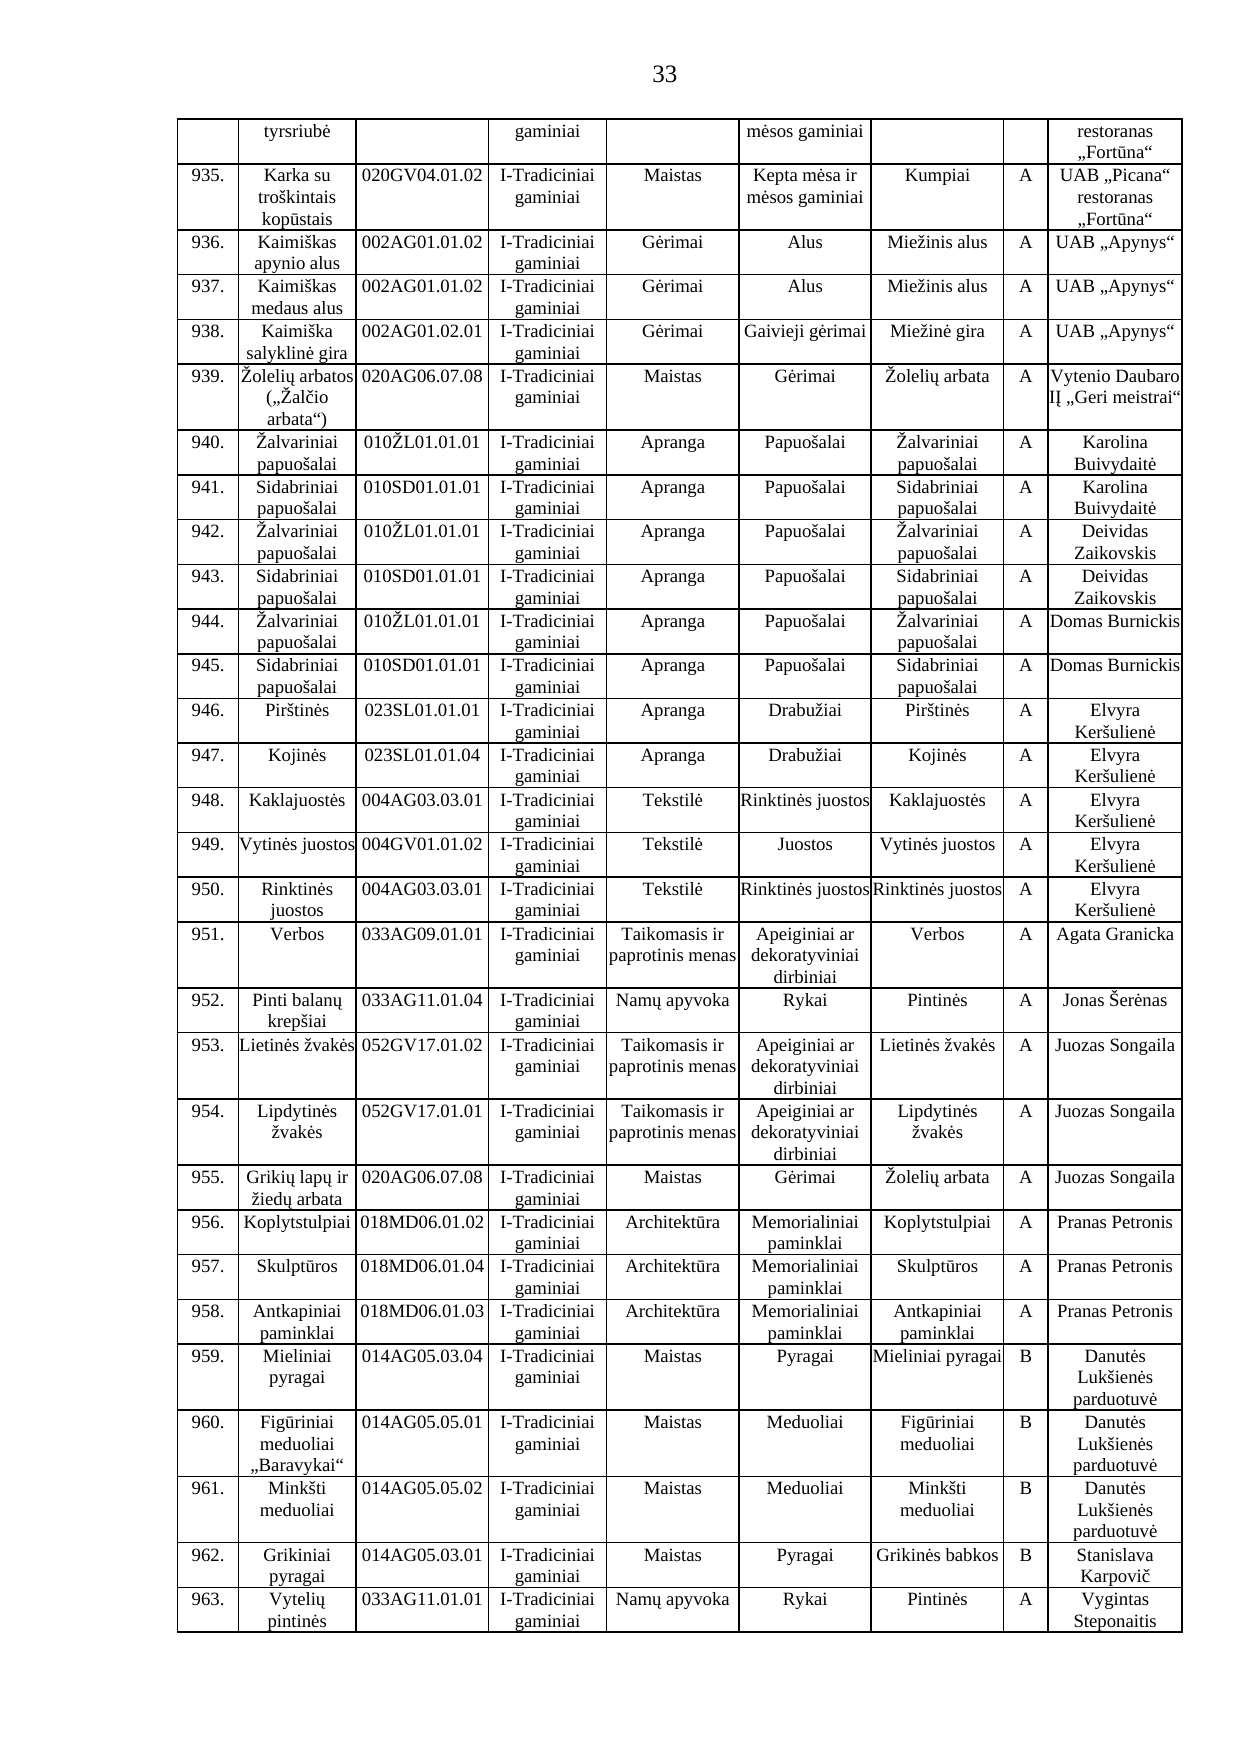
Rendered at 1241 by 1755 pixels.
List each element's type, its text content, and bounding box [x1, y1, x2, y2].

table_cell tyrsriubė [239, 120, 355, 163]
table_cell Elvyra Keršulienė [1049, 788, 1181, 832]
table_cell 023SL01.01.01 [357, 699, 488, 742]
table_cell Memorialiniai paminklai [740, 1255, 870, 1298]
table_cell Rinktinės juostos [740, 878, 870, 921]
table_cell A [1004, 320, 1047, 363]
table_cell 033AG11.01.04 [357, 989, 488, 1032]
table_cell 002AG01.01.02 [357, 231, 488, 274]
table_cell Papuošalai [740, 431, 870, 474]
table_cell I-Tradiciniai gaminiai [489, 565, 606, 608]
table_cell I-Tradiciniai gaminiai [489, 923, 606, 987]
table_cell Žolelių arbatos („Žalčio arbata“) [239, 365, 355, 429]
table_cell Kaklajuostės [239, 788, 355, 832]
table_cell B [1004, 1477, 1047, 1542]
table_cell 963. [178, 1588, 238, 1631]
table_cell Juozas Songaila [1049, 1100, 1181, 1164]
table_cell I-Tradiciniai gaminiai [489, 1300, 606, 1343]
table_cell Danutės Lukšienės parduotuvė [1049, 1477, 1181, 1542]
table_cell 938. [178, 320, 238, 363]
table_cell A [1004, 923, 1047, 987]
table_cell I-Tradiciniai gaminiai [489, 275, 606, 318]
table_cell Domas Burnickis [1049, 610, 1181, 653]
table_cell [607, 120, 738, 163]
table_cell Gėrimai [607, 275, 738, 318]
table_cell 950. [178, 878, 238, 921]
table_cell Maistas [607, 1543, 738, 1587]
table_cell Karolina Buivydaitė [1049, 431, 1181, 474]
table_cell 010ŽL01.01.01 [357, 520, 488, 563]
table_cell UAB „Apynys“ [1049, 231, 1181, 274]
table_cell Tekstilė [607, 878, 738, 921]
table_cell Kojinės [872, 744, 1003, 787]
table_cell Memorialiniai paminklai [740, 1300, 870, 1343]
table_cell Verbos [872, 923, 1003, 987]
table_cell Kepta mėsa ir mėsos gaminiai [740, 165, 870, 229]
table_cell Pyragai [740, 1543, 870, 1587]
table_cell 033AG09.01.01 [357, 923, 488, 987]
table_cell Juostos [740, 833, 870, 876]
table_cell I-Tradiciniai gaminiai [489, 1411, 606, 1476]
table_cell Figūriniai meduoliai „Baravykai“ [239, 1411, 355, 1476]
table_cell Antkapiniai paminklai [239, 1300, 355, 1343]
table_cell Mieliniai pyragai [872, 1345, 1003, 1409]
table_cell 010SD01.01.01 [357, 476, 488, 519]
table_cell A [1004, 833, 1047, 876]
table_cell Gėrimai [740, 1166, 870, 1209]
table_cell 954. [178, 1100, 238, 1164]
table_cell Verbos [239, 923, 355, 987]
table_cell A [1004, 1033, 1047, 1098]
table_cell 951. [178, 923, 238, 987]
table_cell Mieliniai pyragai [239, 1345, 355, 1409]
table_cell Apeiginiai ar dekoratyviniai dirbiniai [740, 1033, 870, 1098]
table_cell 947. [178, 744, 238, 787]
table_cell Gėrimai [607, 231, 738, 274]
table_cell I-Tradiciniai gaminiai [489, 365, 606, 429]
table_cell 020GV04.01.02 [357, 165, 488, 229]
table_cell Vygintas Steponaitis [1049, 1588, 1181, 1631]
table_cell Karka su troškintais kopūstais [239, 165, 355, 229]
table_cell 014AG05.05.02 [357, 1477, 488, 1542]
table_cell 004GV01.01.02 [357, 833, 488, 876]
table_cell [178, 120, 238, 163]
table_cell A [1004, 1166, 1047, 1209]
table_cell A [1004, 365, 1047, 429]
table_cell Skulptūros [872, 1255, 1003, 1298]
table_cell Lietinės žvakės [872, 1033, 1003, 1098]
table_cell Gaivieji gėrimai [740, 320, 870, 363]
table_cell Kaimiškas apynio alus [239, 231, 355, 274]
table_cell A [1004, 165, 1047, 229]
table_cell Memorialiniai paminklai [740, 1211, 870, 1254]
table_cell Stanislava Karpovič [1049, 1543, 1181, 1587]
table_cell Meduoliai [740, 1411, 870, 1476]
table_cell 010SD01.01.01 [357, 655, 488, 697]
table_cell I-Tradiciniai gaminiai [489, 1543, 606, 1587]
table_cell Žalvariniai papuošalai [239, 431, 355, 474]
table_cell UAB „Apynys“ [1049, 320, 1181, 363]
table_cell Papuošalai [740, 476, 870, 519]
table_cell Papuošalai [740, 565, 870, 608]
table_cell 961. [178, 1477, 238, 1542]
table_cell I-Tradiciniai gaminiai [489, 610, 606, 653]
table_cell 959. [178, 1345, 238, 1409]
table_cell Papuošalai [740, 655, 870, 697]
table_cell Drabužiai [740, 699, 870, 742]
table_cell 956. [178, 1211, 238, 1254]
table_cell 935. [178, 165, 238, 229]
table_cell Kaklajuostės [872, 788, 1003, 832]
table_cell Pranas Petronis [1049, 1211, 1181, 1254]
table_cell I-Tradiciniai gaminiai [489, 878, 606, 921]
table_cell Rinktinės juostos [740, 788, 870, 832]
table_cell A [1004, 788, 1047, 832]
table_cell I-Tradiciniai gaminiai [489, 1211, 606, 1254]
table_cell Drabužiai [740, 744, 870, 787]
table_cell Pyragai [740, 1345, 870, 1409]
table_cell Elvyra Keršulienė [1049, 699, 1181, 742]
table_cell Kojinės [239, 744, 355, 787]
table_cell I-Tradiciniai gaminiai [489, 1588, 606, 1631]
table_cell I-Tradiciniai gaminiai [489, 165, 606, 229]
table_cell Pinti balanų krepšiai [239, 989, 355, 1032]
table_cell Tekstilė [607, 833, 738, 876]
table_cell I-Tradiciniai gaminiai [489, 520, 606, 563]
table_cell Maistas [607, 1166, 738, 1209]
table_cell I-Tradiciniai gaminiai [489, 1033, 606, 1098]
table_cell Žalvariniai papuošalai [239, 520, 355, 563]
table_cell Sidabriniai papuošalai [239, 655, 355, 697]
table_cell Koplytstulpiai [872, 1211, 1003, 1254]
table_cell A [1004, 431, 1047, 474]
table_cell 936. [178, 231, 238, 274]
table_cell Elvyra Keršulienė [1049, 878, 1181, 921]
table_cell 010ŽL01.01.01 [357, 431, 488, 474]
table_cell Jonas Šerėnas [1049, 989, 1181, 1032]
table_cell I-Tradiciniai gaminiai [489, 744, 606, 787]
table_cell 955. [178, 1166, 238, 1209]
table_cell 943. [178, 565, 238, 608]
table_cell 946. [178, 699, 238, 742]
table_cell Pirštinės [239, 699, 355, 742]
table_cell Alus [740, 231, 870, 274]
table_cell 020AG06.07.08 [357, 365, 488, 429]
table_cell 939. [178, 365, 238, 429]
table_cell 010SD01.01.01 [357, 565, 488, 608]
table_cell Žalvariniai papuošalai [872, 610, 1003, 653]
table_cell Maistas [607, 1477, 738, 1542]
table_cell A [1004, 989, 1047, 1032]
table_cell Papuošalai [740, 610, 870, 653]
table_cell I-Tradiciniai gaminiai [489, 1255, 606, 1298]
table_cell A [1004, 878, 1047, 921]
table_cell Apranga [607, 699, 738, 742]
table_cell Apranga [607, 655, 738, 697]
table_cell 952. [178, 989, 238, 1032]
table_cell I-Tradiciniai gaminiai [489, 833, 606, 876]
table_cell A [1004, 1300, 1047, 1343]
table_cell 004AG03.03.01 [357, 788, 488, 832]
table_cell Pintinės [872, 1588, 1003, 1631]
table_cell I-Tradiciniai gaminiai [489, 699, 606, 742]
table_cell 023SL01.01.04 [357, 744, 488, 787]
table_cell 002AG01.02.01 [357, 320, 488, 363]
table_cell 957. [178, 1255, 238, 1298]
table_cell UAB „Apynys“ [1049, 275, 1181, 318]
table_cell I-Tradiciniai gaminiai [489, 655, 606, 697]
table_cell 014AG05.03.04 [357, 1345, 488, 1409]
table_cell A [1004, 1255, 1047, 1298]
table_cell Rykai [740, 989, 870, 1032]
table_cell 945. [178, 655, 238, 697]
table_cell Vytinės juostos [239, 833, 355, 876]
table_cell Maistas [607, 365, 738, 429]
table_cell Minkšti meduoliai [239, 1477, 355, 1542]
table_cell Vytinės juostos [872, 833, 1003, 876]
table_cell Figūriniai meduoliai [872, 1411, 1003, 1476]
table_cell A [1004, 610, 1047, 653]
table_cell A [1004, 744, 1047, 787]
table_cell Grikių lapų ir žiedų arbata [239, 1166, 355, 1209]
table_cell Koplytstulpiai [239, 1211, 355, 1254]
table_cell Žolelių arbata [872, 365, 1003, 429]
table_cell I-Tradiciniai gaminiai [489, 989, 606, 1032]
table_cell 018MD06.01.04 [357, 1255, 488, 1298]
table_cell Deividas Zaikovskis [1049, 565, 1181, 608]
table_cell 942. [178, 520, 238, 563]
table_cell A [1004, 231, 1047, 274]
table_cell Pranas Petronis [1049, 1255, 1181, 1298]
table_cell Rykai [740, 1588, 870, 1631]
table_cell Lipdytinės žvakės [872, 1100, 1003, 1164]
table_cell B [1004, 1345, 1047, 1409]
table_cell Rinktinės juostos [239, 878, 355, 921]
table_cell Žalvariniai papuošalai [872, 431, 1003, 474]
table_cell Architektūra [607, 1300, 738, 1343]
table_cell Kumpiai [872, 165, 1003, 229]
table_cell Pirštinės [872, 699, 1003, 742]
table_cell Namų apyvoka [607, 1588, 738, 1631]
table_cell Grikinės babkos [872, 1543, 1003, 1587]
table_cell A [1004, 655, 1047, 697]
table_cell Elvyra Keršulienė [1049, 744, 1181, 787]
table_cell mėsos gaminiai [740, 120, 870, 163]
table_cell restoranas „Fortūna“ [1049, 120, 1181, 163]
table_cell 052GV17.01.01 [357, 1100, 488, 1164]
table_cell Meduoliai [740, 1477, 870, 1542]
table_cell Vytelių pintinės [239, 1588, 355, 1631]
table_cell Sidabriniai papuošalai [239, 476, 355, 519]
table_cell gaminiai [489, 120, 606, 163]
table_cell A [1004, 520, 1047, 563]
table_cell Apranga [607, 744, 738, 787]
table_cell B [1004, 1411, 1047, 1476]
table_cell Apeiginiai ar dekoratyviniai dirbiniai [740, 1100, 870, 1164]
table_cell Miežinis alus [872, 231, 1003, 274]
table_cell Alus [740, 275, 870, 318]
table_cell Apeiginiai ar dekoratyviniai dirbiniai [740, 923, 870, 987]
table_cell Domas Burnickis [1049, 655, 1181, 697]
table_cell I-Tradiciniai gaminiai [489, 431, 606, 474]
table_cell Gėrimai [740, 365, 870, 429]
table_cell Grikiniai pyragai [239, 1543, 355, 1587]
table_cell Gėrimai [607, 320, 738, 363]
table_cell Papuošalai [740, 520, 870, 563]
table_cell Minkšti meduoliai [872, 1477, 1003, 1542]
table_cell A [1004, 1588, 1047, 1631]
table_cell Miežinė gira [872, 320, 1003, 363]
table_cell I-Tradiciniai gaminiai [489, 788, 606, 832]
table_cell Karolina Buivydaitė [1049, 476, 1181, 519]
table_cell Kaimiškas medaus alus [239, 275, 355, 318]
table_cell [357, 120, 488, 163]
table_cell [1004, 120, 1047, 163]
table_cell Juozas Songaila [1049, 1166, 1181, 1209]
table_cell Miežinis alus [872, 275, 1003, 318]
table_cell Danutės Lukšienės parduotuvė [1049, 1345, 1181, 1409]
table_cell A [1004, 275, 1047, 318]
table_cell I-Tradiciniai gaminiai [489, 1345, 606, 1409]
table_cell Žolelių arbata [872, 1166, 1003, 1209]
table_cell Sidabriniai papuošalai [239, 565, 355, 608]
table_cell I-Tradiciniai gaminiai [489, 1100, 606, 1164]
table_cell 941. [178, 476, 238, 519]
table_cell Lipdytinės žvakės [239, 1100, 355, 1164]
table_cell 960. [178, 1411, 238, 1476]
table_cell Sidabriniai papuošalai [872, 565, 1003, 608]
table_cell [872, 120, 1003, 163]
table_cell Tekstilė [607, 788, 738, 832]
table_cell 948. [178, 788, 238, 832]
table_cell 962. [178, 1543, 238, 1587]
table_cell Lietinės žvakės [239, 1033, 355, 1098]
table_cell Apranga [607, 610, 738, 653]
table_cell Danutės Lukšienės parduotuvė [1049, 1411, 1181, 1476]
table_cell 010ŽL01.01.01 [357, 610, 488, 653]
table_cell I-Tradiciniai gaminiai [489, 476, 606, 519]
table_cell 937. [178, 275, 238, 318]
table_cell Rinktinės juostos [872, 878, 1003, 921]
table_cell Taikomasis ir paprotinis menas [607, 1100, 738, 1164]
table_cell A [1004, 565, 1047, 608]
table_cell 004AG03.03.01 [357, 878, 488, 921]
table_cell B [1004, 1543, 1047, 1587]
table_cell Architektūra [607, 1211, 738, 1254]
table_cell 958. [178, 1300, 238, 1343]
table_cell A [1004, 1100, 1047, 1164]
table_cell 002AG01.01.02 [357, 275, 488, 318]
table_cell Žalvariniai papuošalai [239, 610, 355, 653]
table_cell I-Tradiciniai gaminiai [489, 320, 606, 363]
table_cell Namų apyvoka [607, 989, 738, 1032]
table_cell Taikomasis ir paprotinis menas [607, 923, 738, 987]
table_cell 944. [178, 610, 238, 653]
table_cell 953. [178, 1033, 238, 1098]
table_cell Taikomasis ir paprotinis menas [607, 1033, 738, 1098]
table_cell I-Tradiciniai gaminiai [489, 1166, 606, 1209]
table_cell 020AG06.07.08 [357, 1166, 488, 1209]
table_cell 033AG11.01.01 [357, 1588, 488, 1631]
table_cell Maistas [607, 165, 738, 229]
table_cell Apranga [607, 565, 738, 608]
table_cell Sidabriniai papuošalai [872, 655, 1003, 697]
table_cell Maistas [607, 1411, 738, 1476]
table_cell Deividas Zaikovskis [1049, 520, 1181, 563]
table_cell 018MD06.01.02 [357, 1211, 488, 1254]
table_cell 018MD06.01.03 [357, 1300, 488, 1343]
table_cell I-Tradiciniai gaminiai [489, 231, 606, 274]
table_cell UAB „Picana“ restoranas „Fortūna“ [1049, 165, 1181, 229]
table_cell Antkapiniai paminklai [872, 1300, 1003, 1343]
table_cell Pranas Petronis [1049, 1300, 1181, 1343]
table_cell Juozas Songaila [1049, 1033, 1181, 1098]
table_cell Apranga [607, 431, 738, 474]
table_cell Apranga [607, 520, 738, 563]
table_cell Maistas [607, 1345, 738, 1409]
table_cell A [1004, 476, 1047, 519]
table_cell 940. [178, 431, 238, 474]
table_cell A [1004, 699, 1047, 742]
table_cell Kaimiška salyklinė gira [239, 320, 355, 363]
table_cell Architektūra [607, 1255, 738, 1298]
table_cell I-Tradiciniai gaminiai [489, 1477, 606, 1542]
table_cell A [1004, 1211, 1047, 1254]
table_cell Pintinės [872, 989, 1003, 1032]
table_cell Agata Granicka [1049, 923, 1181, 987]
table_cell 949. [178, 833, 238, 876]
table_cell Apranga [607, 476, 738, 519]
table_cell 014AG05.05.01 [357, 1411, 488, 1476]
table_cell 014AG05.03.01 [357, 1543, 488, 1587]
table_cell Elvyra Keršulienė [1049, 833, 1181, 876]
table_cell Žalvariniai papuošalai [872, 520, 1003, 563]
table_cell 052GV17.01.02 [357, 1033, 488, 1098]
table_cell Skulptūros [239, 1255, 355, 1298]
table_cell Vytenio Daubaro IĮ „Geri meistrai“ [1049, 365, 1181, 429]
table_cell Sidabriniai papuošalai [872, 476, 1003, 519]
